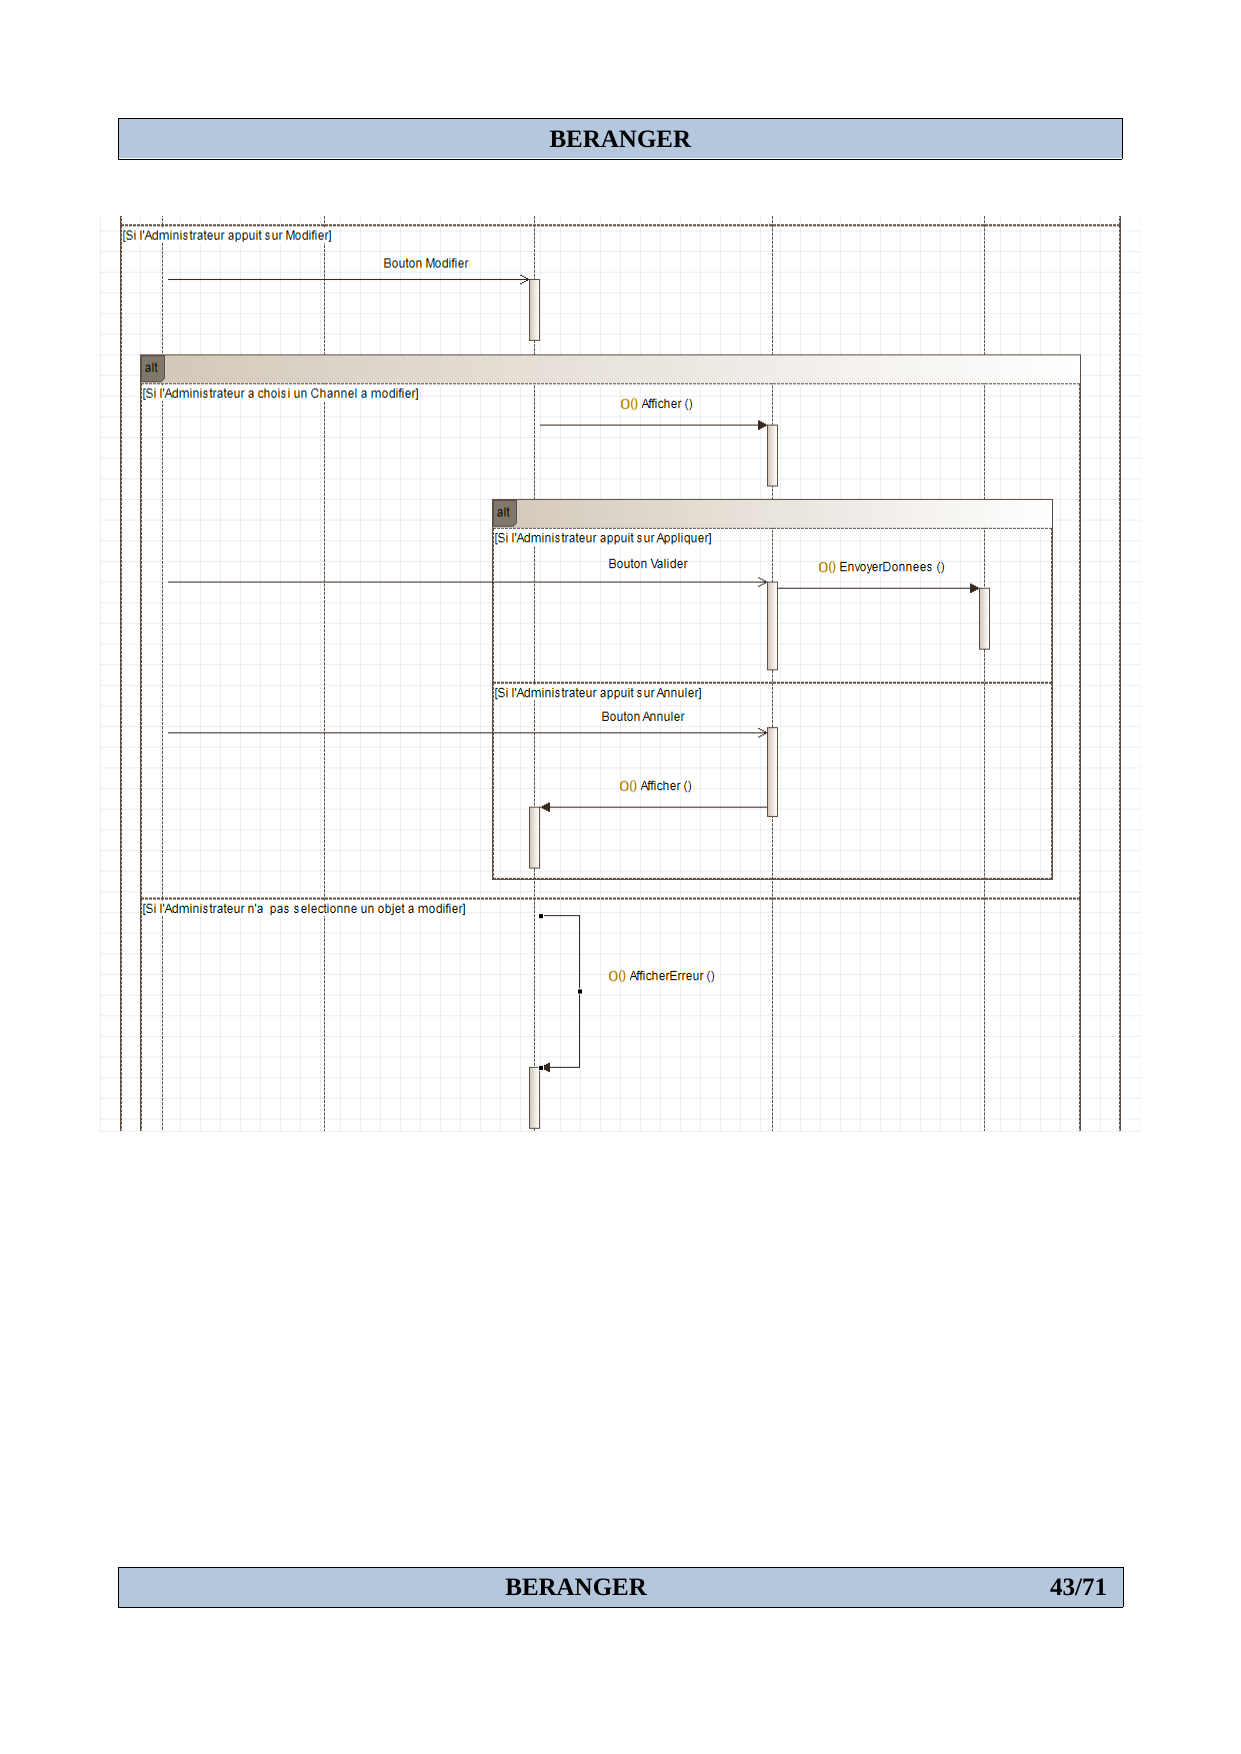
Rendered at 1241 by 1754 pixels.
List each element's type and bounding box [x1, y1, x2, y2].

picture [99, 216, 1141, 1133]
